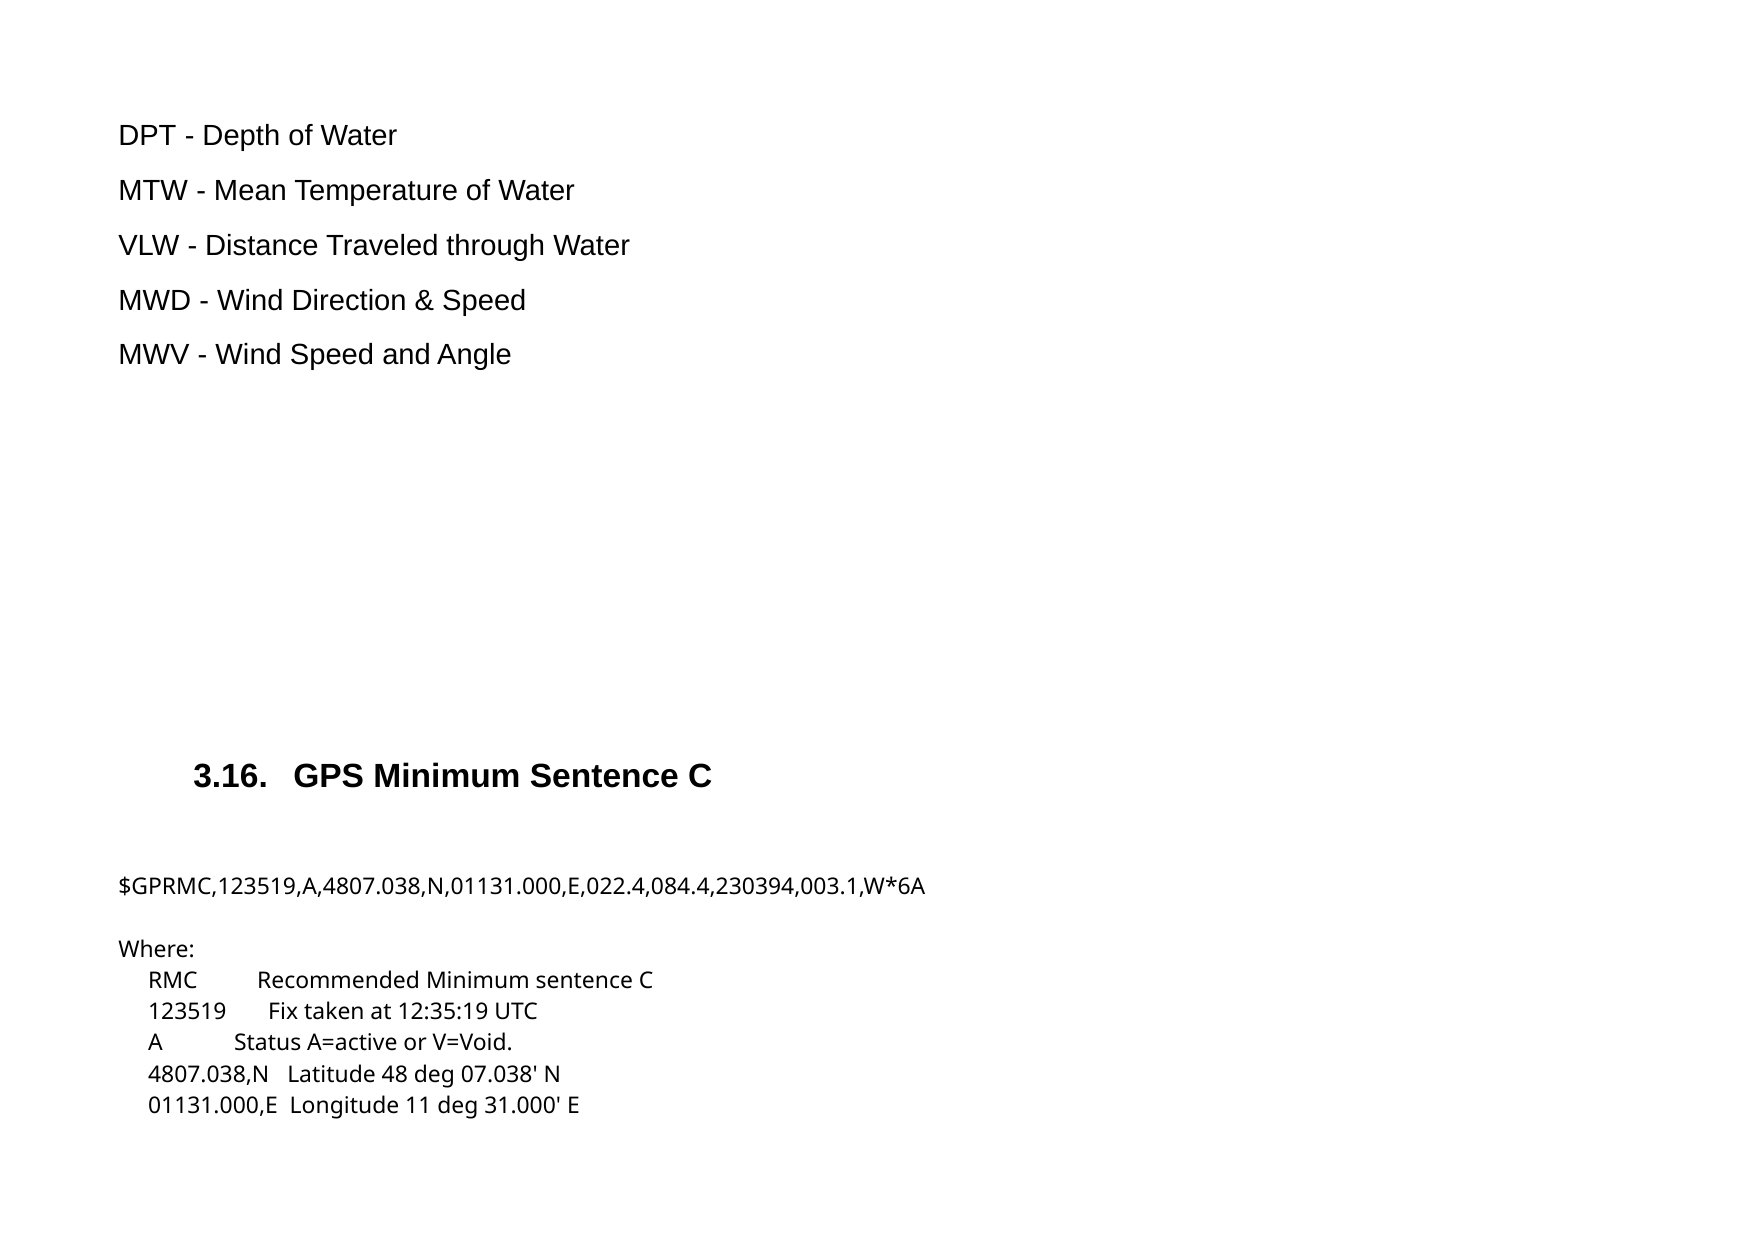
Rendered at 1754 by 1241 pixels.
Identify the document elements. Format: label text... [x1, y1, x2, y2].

text $GPRMC,123519,A,4807.038,N,01131.000,E,022.4,084.4,230394,003.1,W*6A [118, 870, 1636, 901]
text DPT - Depth of Water [118, 118, 1636, 152]
text MTW - Mean Temperature of Water [118, 173, 1636, 206]
subtitle GPS Minimum Sentence C [193, 756, 1636, 795]
text MWV - Wind Speed and Angle [118, 337, 1636, 371]
text MWD - Wind Direction & Speed [118, 282, 1636, 316]
text 4807.038,N Latitude 48 deg 07.038' N [118, 1057, 1636, 1089]
text Where: [118, 932, 1636, 964]
text 123519 Fix taken at 12:35:19 UTC [118, 995, 1636, 1026]
text 01131.000,E Longitude 11 deg 31.000' E [118, 1089, 1636, 1120]
text A Status A=active or V=Void. [118, 1026, 1636, 1057]
text RMC Recommended Minimum sentence C [118, 964, 1636, 995]
text VLW - Distance Traveled through Water [118, 228, 1636, 261]
